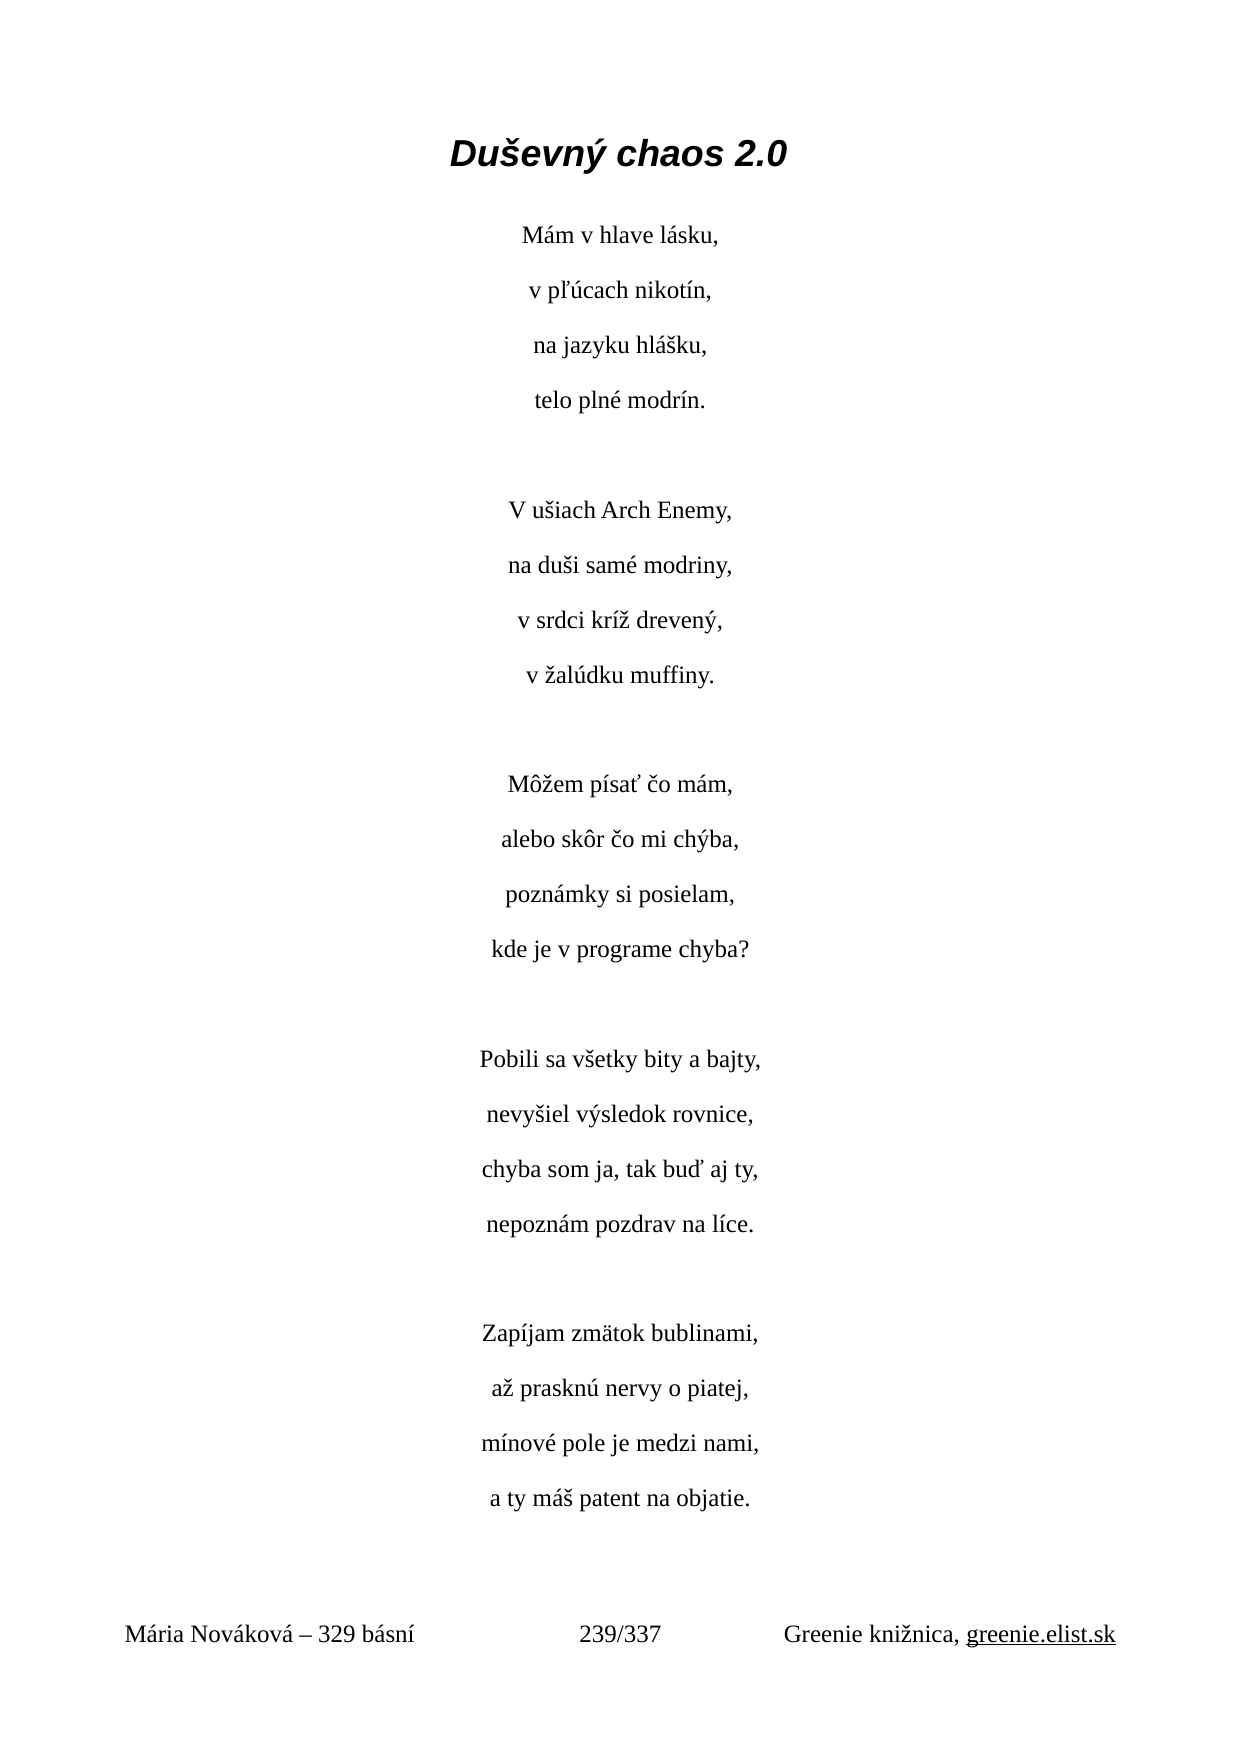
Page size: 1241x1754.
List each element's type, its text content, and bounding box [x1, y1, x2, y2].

text a ty máš patent na objatie. [106, 1483, 1134, 1512]
text Môžem písať čo mám, [106, 769, 1134, 798]
text až prasknú nervy o piatej, [106, 1373, 1134, 1402]
text V ušiach Arch Enemy, [106, 495, 1134, 524]
text nepoznám pozdrav na líce. [106, 1209, 1134, 1237]
text poznámky si posielam, [106, 879, 1134, 908]
subtitle Duševný chaos 2.0 [106, 131, 1134, 174]
text mínové pole je medzi nami, [106, 1428, 1134, 1457]
text kde je v programe chyba? [106, 934, 1134, 963]
text telo plné modrín. [106, 385, 1134, 414]
text v srdci kríž drevený, [106, 605, 1134, 633]
text na jazyku hlášku, [106, 330, 1134, 359]
text alebo skôr čo mi chýba, [106, 824, 1134, 853]
text Mám v hlave lásku, [106, 221, 1134, 249]
text Pobili sa všetky bity a bajty, [106, 1044, 1134, 1073]
text v žalúdku muffiny. [106, 660, 1134, 688]
text Zapíjam zmätok bublinami, [106, 1318, 1134, 1347]
text na duši samé modriny, [106, 550, 1134, 579]
text nevyšiel výsledok rovnice, [106, 1099, 1134, 1128]
text chyba som ja, tak buď aj ty, [106, 1154, 1134, 1182]
text v pľúcach nikotín, [106, 275, 1134, 304]
